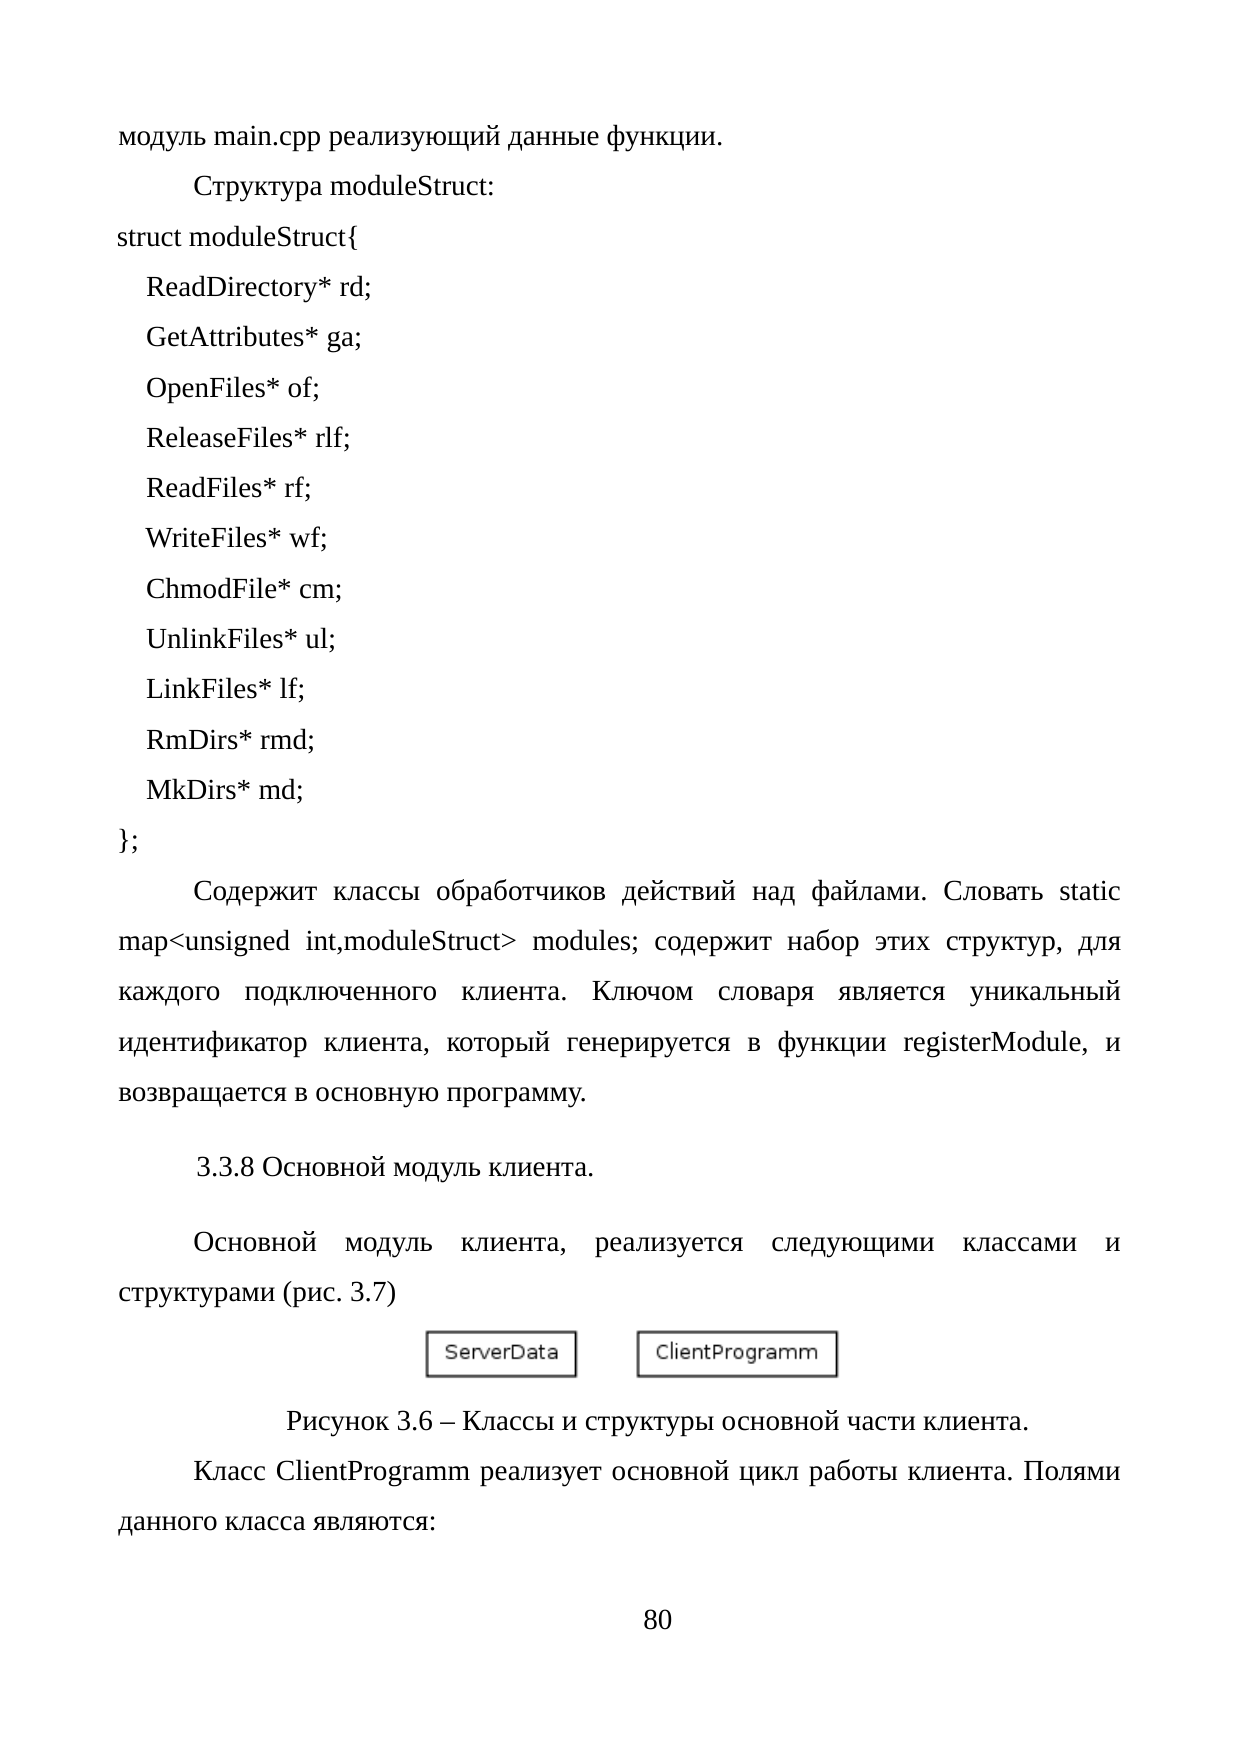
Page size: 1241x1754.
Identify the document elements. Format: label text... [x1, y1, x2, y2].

text struct moduleStruct{ [117, 219, 1122, 252]
text Содержит классы обработчиков действий над файлами. Словать static map<unsigned int,moduleStruct> modules; содержит набор этих структур, для каждого подключенного клиента. Ключом словаря является уникальный идентификатор клиента, который генерируется в функции registerModule, и возвращается в основную программу. [118, 873, 1122, 1108]
text Рисунок 3.6 – Классы и структуры основной части клиента. [118, 1386, 1122, 1436]
subtitle Основной модуль клиента. [189, 1149, 1122, 1183]
text ChmodFile* cm; [117, 571, 1122, 604]
text модуль main.cpp реализующий данные функции. [118, 118, 1122, 152]
text }; [117, 822, 1122, 856]
text OpenFiles* of; [117, 370, 1122, 403]
text MkDirs* md; [117, 772, 1122, 806]
text ReadFiles* rf; [117, 470, 1122, 504]
picture [418, 1323, 586, 1386]
text Класс ClientProgramm реализует основной цикл работы клиента. Полями данного класса являются: [118, 1453, 1122, 1537]
text LinkFiles* lf; [117, 672, 1122, 705]
text WriteFiles* wf; [117, 521, 1122, 554]
text Основной модуль клиента, реализуется следующими классами и структурами (рис. 3.7) [118, 1224, 1122, 1308]
text UnlinkFiles* ul; [117, 621, 1122, 655]
text GetAttributes* ga; [117, 319, 1122, 353]
text Структура moduleStruct: [118, 168, 1122, 202]
picture [629, 1323, 847, 1386]
text ReleaseFiles* rlf; [117, 420, 1122, 453]
text RmDirs* rmd; [117, 722, 1122, 755]
text ReadDirectory* rd; [117, 269, 1122, 303]
